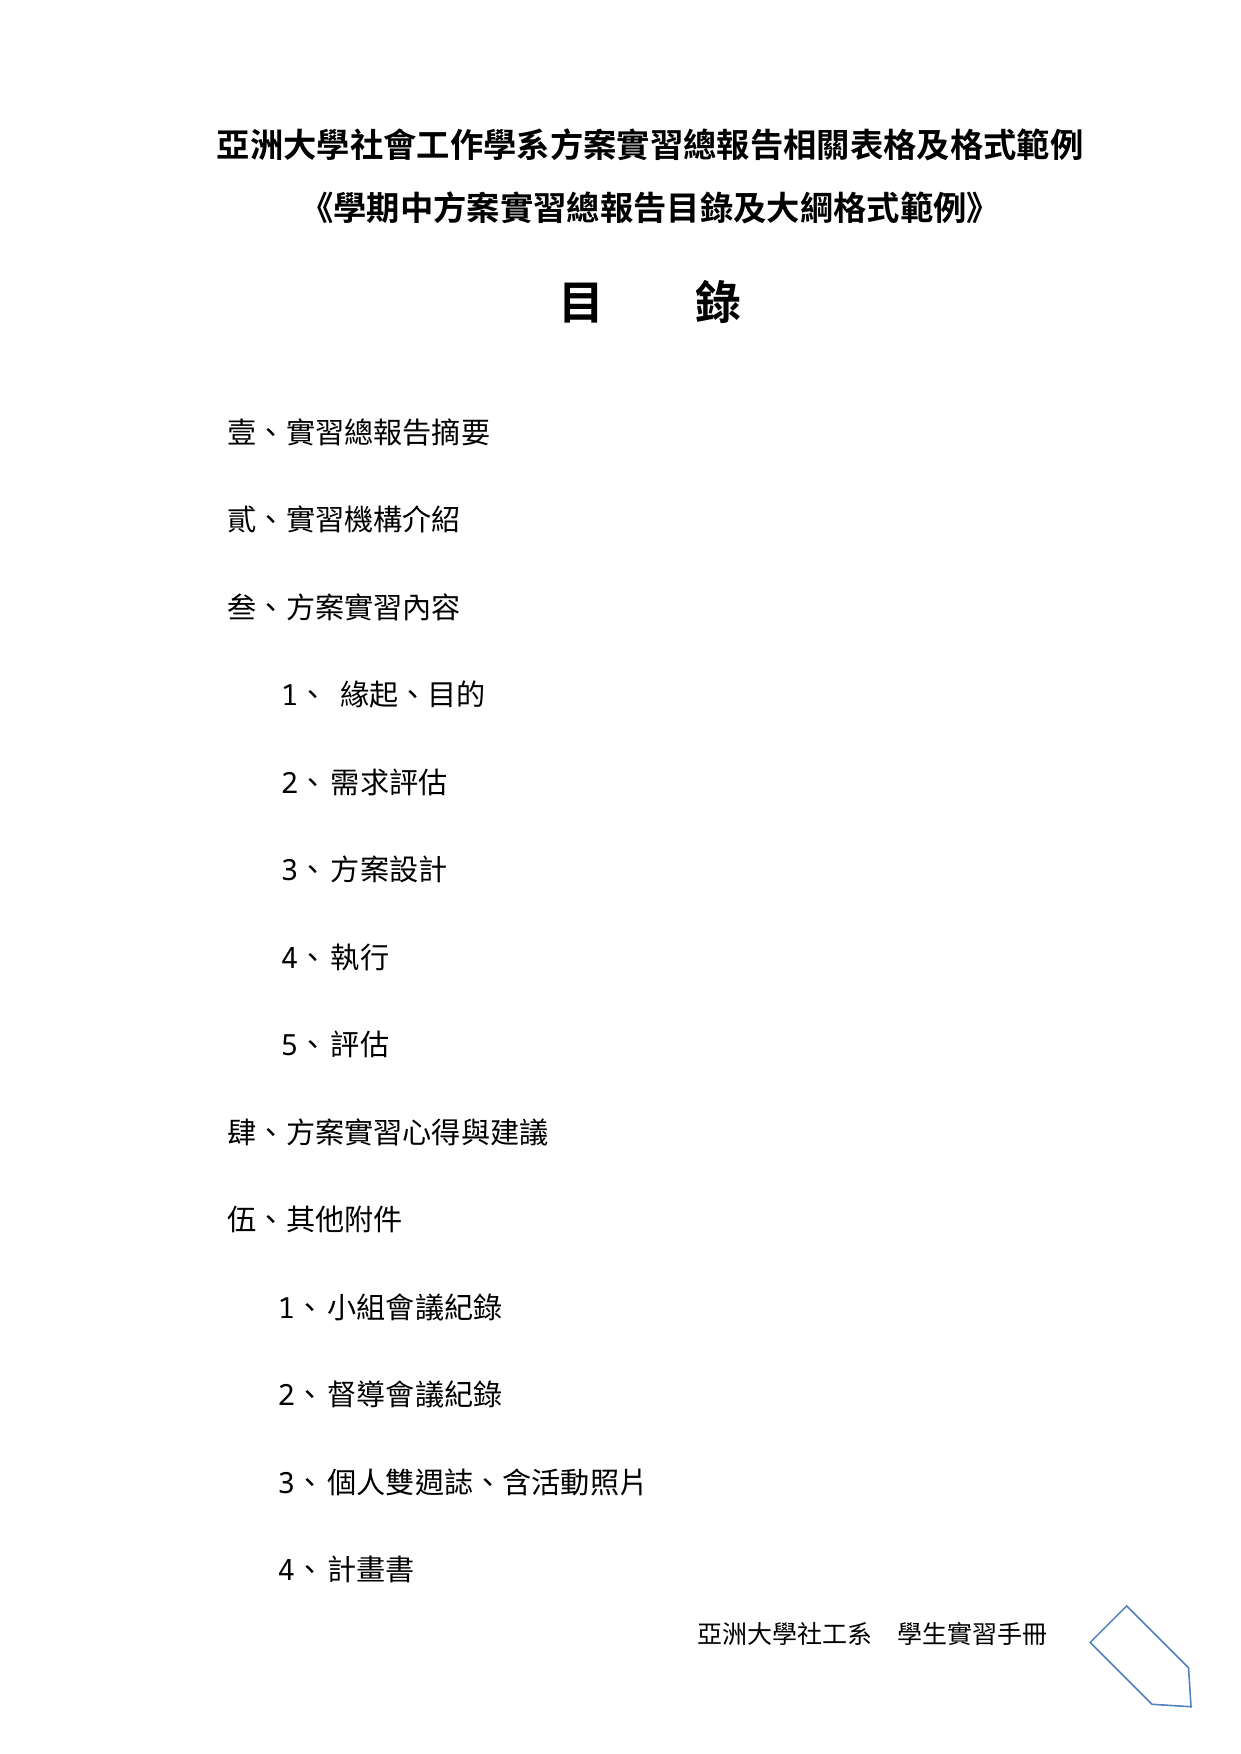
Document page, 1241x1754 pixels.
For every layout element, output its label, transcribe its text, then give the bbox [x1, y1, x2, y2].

text 《學期中方案實習總報告目錄及大綱格式範例》 [177, 164, 1122, 226]
list 執行 [281, 914, 1122, 976]
text 壹、實習總報告摘要 [227, 389, 1122, 451]
list 評估 [281, 1001, 1122, 1064]
list 小組會議紀錄 [277, 1264, 1122, 1326]
text 肆、方案實習心得與建議 [227, 1089, 1122, 1151]
text 叁、方案實習內容 [227, 564, 1122, 626]
text 貳、實習機構介紹 [227, 476, 1122, 539]
list 督導會議紀錄 [277, 1351, 1122, 1414]
list 方案設計 [281, 826, 1122, 889]
list 需求評估 [281, 739, 1122, 801]
text 目 錄 [177, 226, 1122, 351]
text 伍、其他附件 [227, 1176, 1122, 1239]
text 亞洲大學社會工作學系方案實習總報告相關表格及格式範例 [177, 101, 1122, 164]
list 緣起、目的 [281, 651, 1122, 714]
list 個人雙週誌、含活動照片 [277, 1439, 1122, 1501]
list 計畫書 [277, 1526, 1122, 1589]
